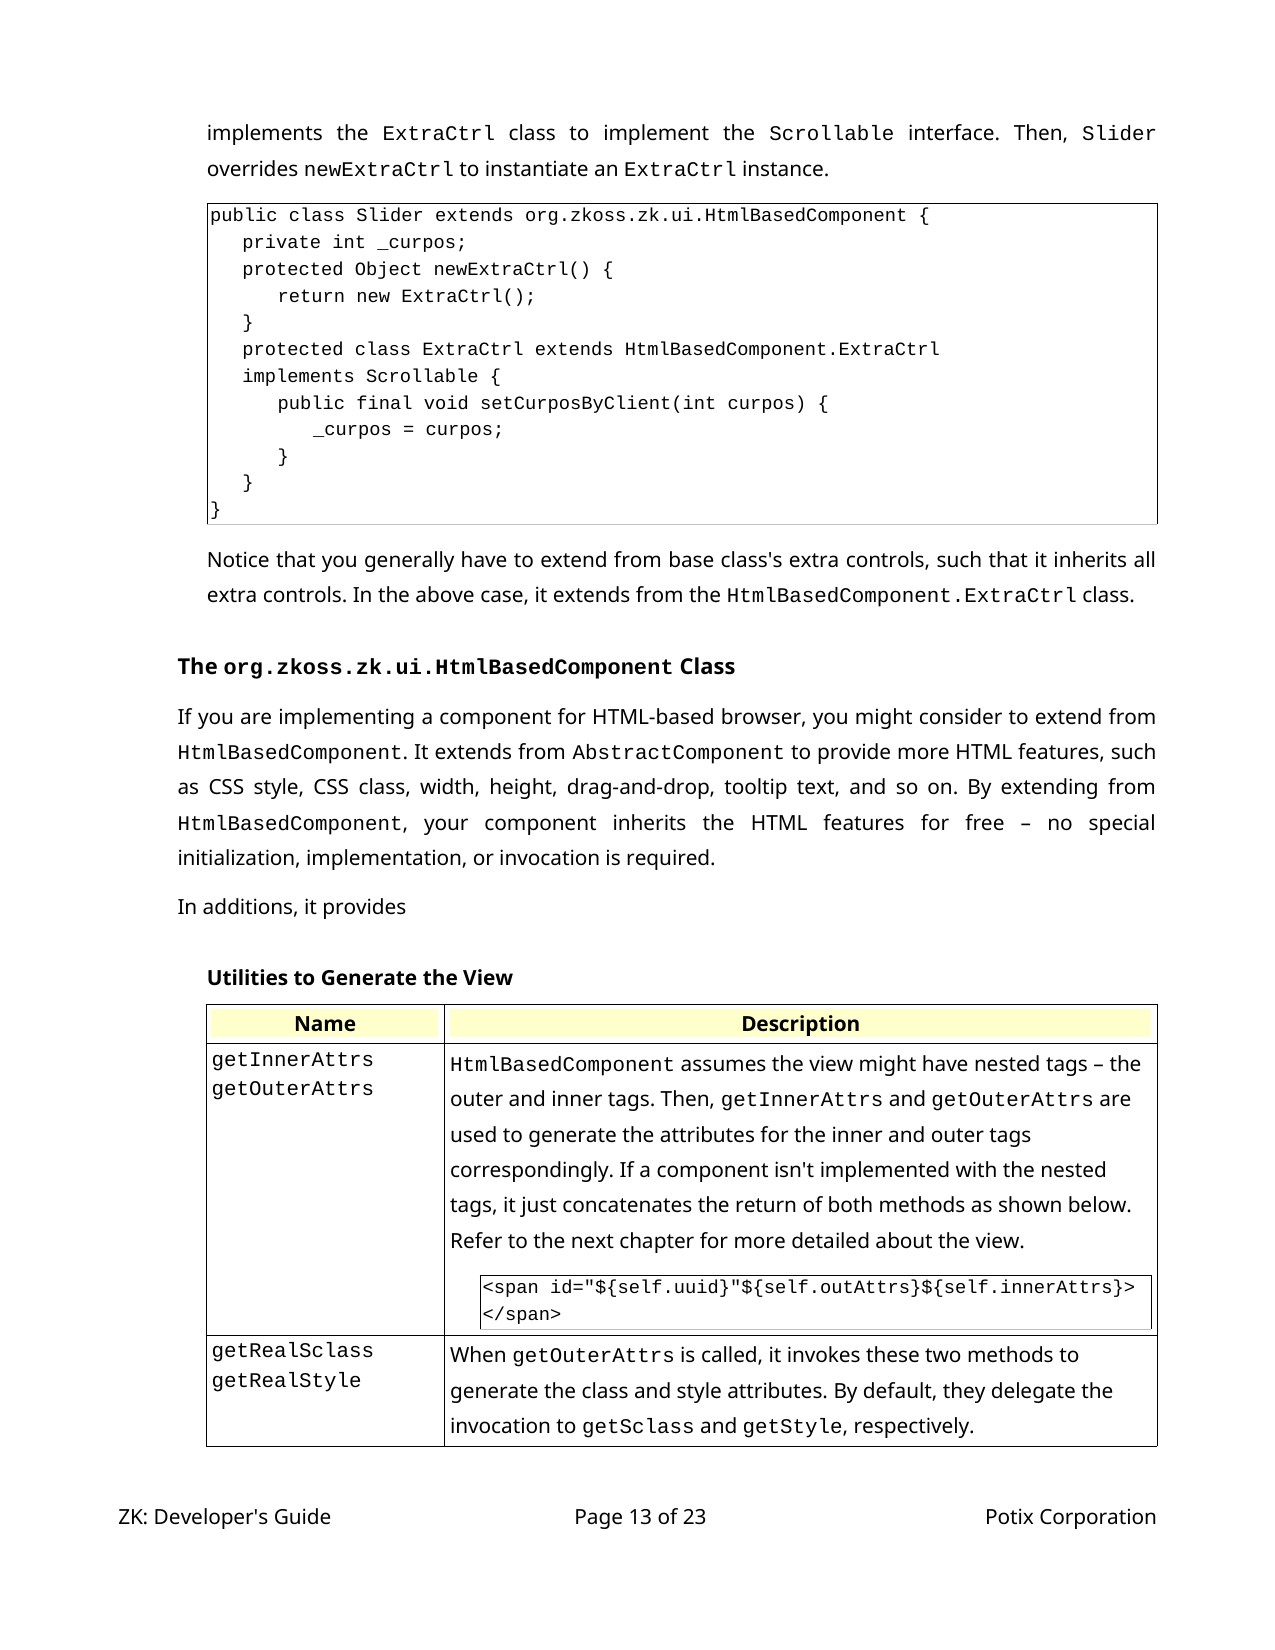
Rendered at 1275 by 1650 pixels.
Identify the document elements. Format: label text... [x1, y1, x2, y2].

text protected Object newExtraCtrl() { return new ExtraCtrl(); } protected class ExtraCtrl extends HtmlBasedComponent.ExtraCtrl [208, 257, 1157, 361]
text Notice that you generally have to extend from base class's extra controls, such that it inherits all extra controls. In the above case, it extends from the HtmlBasedComponent.ExtraCtrl class. [207, 545, 1157, 608]
text In additions, it provides [177, 892, 1157, 920]
text If you are implementing a component for HTML-based browser, you might consider to extend from HtmlBasedComponent. It extends from AbstractComponent to provide more HTML features, such as CSS style, CSS class, width, height, drag-and-drop, tooltip text, and so on. By extending from HtmlBasedComponent, your component inherits the HTML features for free – no special initialization, implementation, or invocation is required. [177, 702, 1157, 871]
subtitle Utilities to Generate the View [207, 963, 1157, 991]
table_cell getRealSclass getRealStyle [207, 1336, 444, 1446]
table_header Name [207, 1005, 444, 1043]
table_cell HtmlBasedComponent assumes the view might have nested tags – the outer and inner tags. Then, getInnerAttrs and getOuterAttrs are used to generate the attributes for the inner and outer tags correspondingly. If a component isn't implemented with the nested tags, it just concatenates the return of both methods as shown below. Refer to the next chapter for more detailed about the view. <span id="${self.uuid}"${self.outAttrs}${self.innerAttrs}> </span> [445, 1044, 1157, 1335]
text private int _curpos; [208, 230, 1157, 254]
table_header Description [445, 1005, 1157, 1043]
table_cell getInnerAttrs getOuterAttrs [207, 1044, 444, 1335]
text implements the ExtraCtrl class to implement the Scrollable interface. Then, Slider overrides newExtraCtrl to instantiate an ExtraCtrl instance. [207, 118, 1157, 182]
table_cell When getOuterAttrs is called, it invokes these two methods to generate the class and style attributes. By default, they delegate the invocation to getSclass and getStyle, respectively. [445, 1336, 1157, 1446]
text implements Scrollable { public final void setCurposByClient(int curpos) { _curpos = curpos; } } } [208, 364, 1157, 524]
subtitle The org.zkoss.zk.ui.HtmlBasedComponent Class [177, 651, 1157, 681]
text public class Slider extends org.zkoss.zk.ui.HtmlBasedComponent { [208, 204, 1157, 227]
